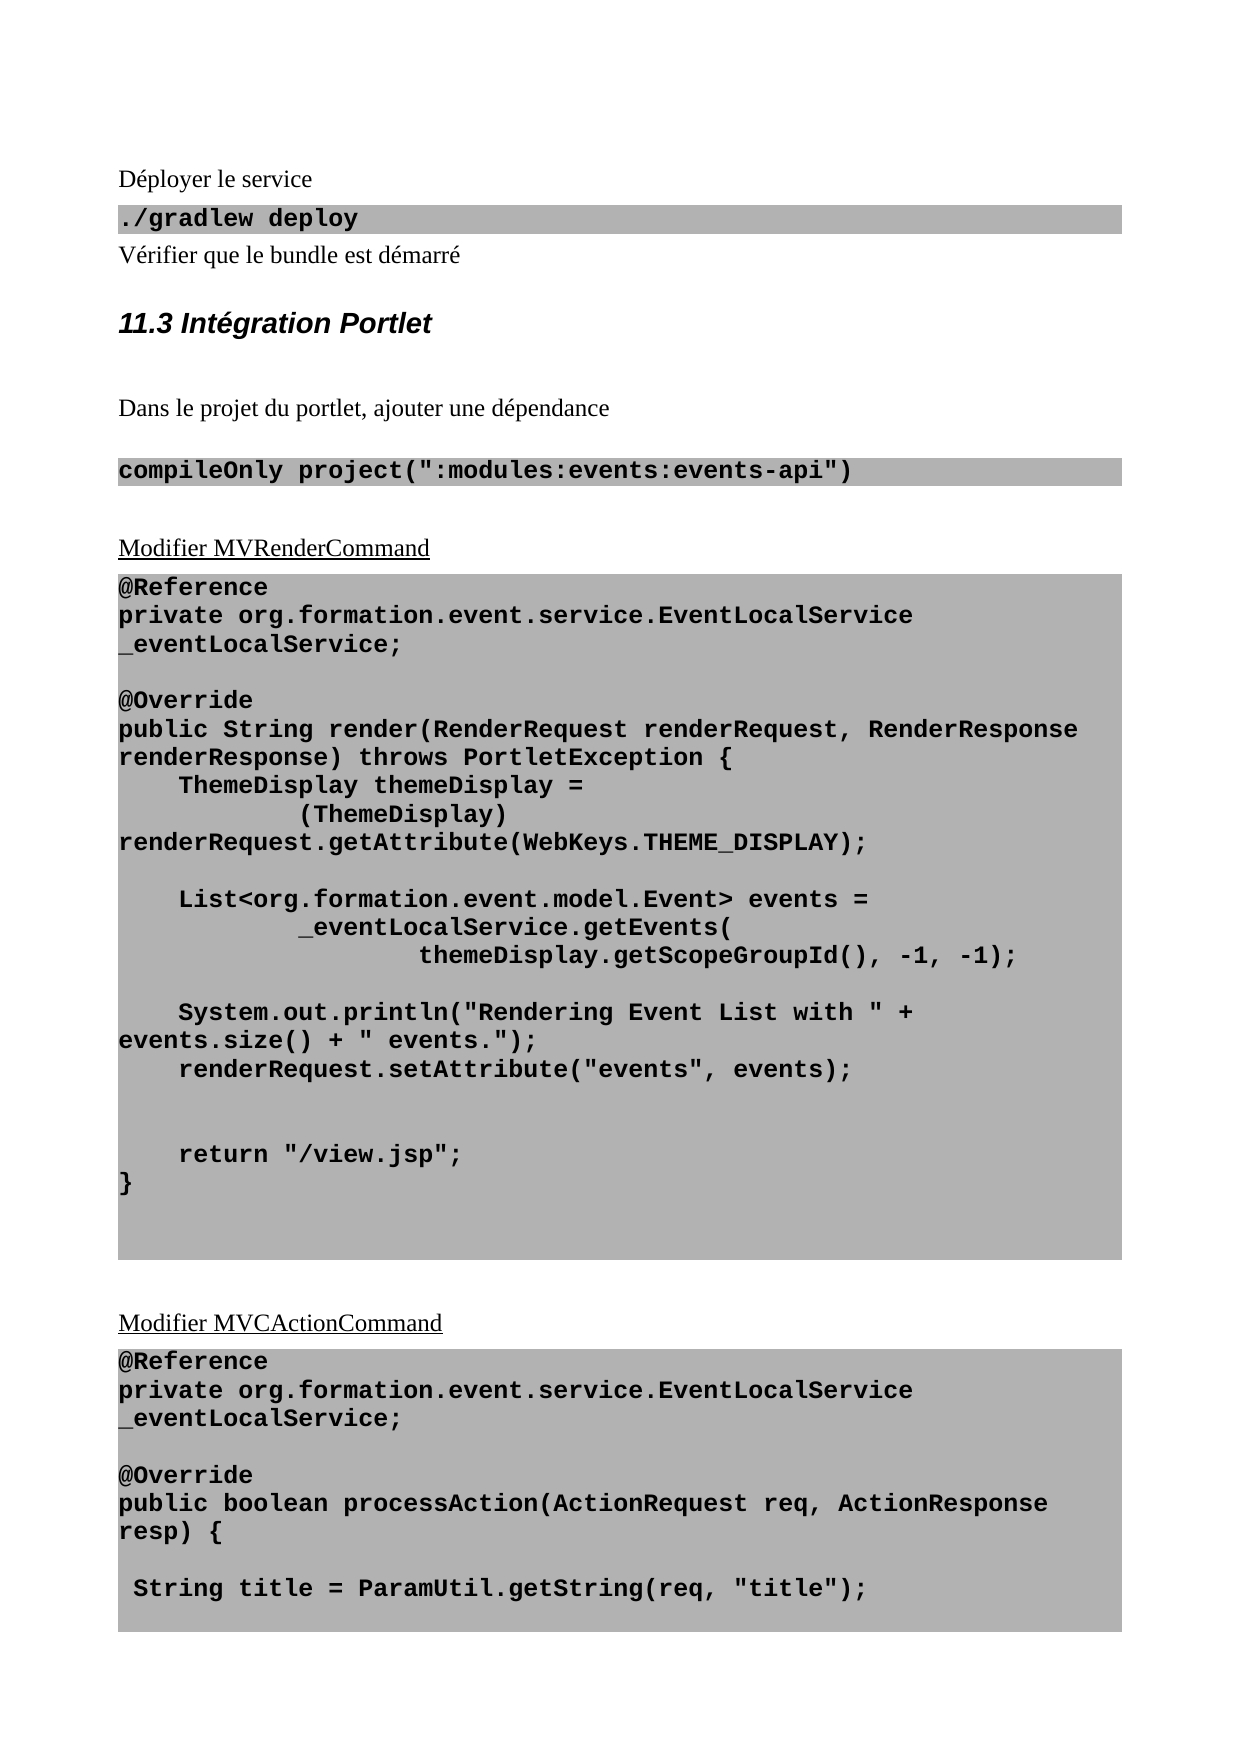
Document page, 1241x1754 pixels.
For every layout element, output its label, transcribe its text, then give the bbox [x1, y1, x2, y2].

text @Reference private org.formation.event.service.EventLocalService _eventLocalService; @Override public boolean processAction(ActionRequest req, ActionResponse resp) { String title = ParamUtil.getString(req, "title"); [118, 1349, 1122, 1632]
text Modifier MVCActionCommand [118, 1308, 1122, 1336]
text Dans le projet du portlet, ajouter une dépendance [118, 393, 1122, 422]
subtitle 11.3 Intégration Portlet [118, 306, 1122, 339]
text @Reference private org.formation.event.service.EventLocalService _eventLocalService; @Override public String render(RenderRequest renderRequest, RenderResponse renderResponse) throws PortletException { ThemeDisplay themeDisplay = (ThemeDisplay) renderRequest.getAttribute(WebKeys.THEME_DISPLAY); List<org.formation.event.model.Event> events = _eventLocalService.getEvents( themeDisplay.getScopeGroupId(), -1, -1); System.out.println("Rendering Event List with " + events.size() + " events."); renderRequest.setAttribute("events", events); return "/view.jsp"; } [118, 574, 1122, 1226]
text ./gradlew deploy [118, 205, 1122, 234]
text Vérifier que le bundle est démarré [118, 240, 1122, 268]
text Déployer le service [118, 164, 1122, 193]
text Modifier MVRenderCommand [118, 533, 1122, 562]
text compileOnly project(":modules:events:events-api") [118, 458, 1122, 486]
